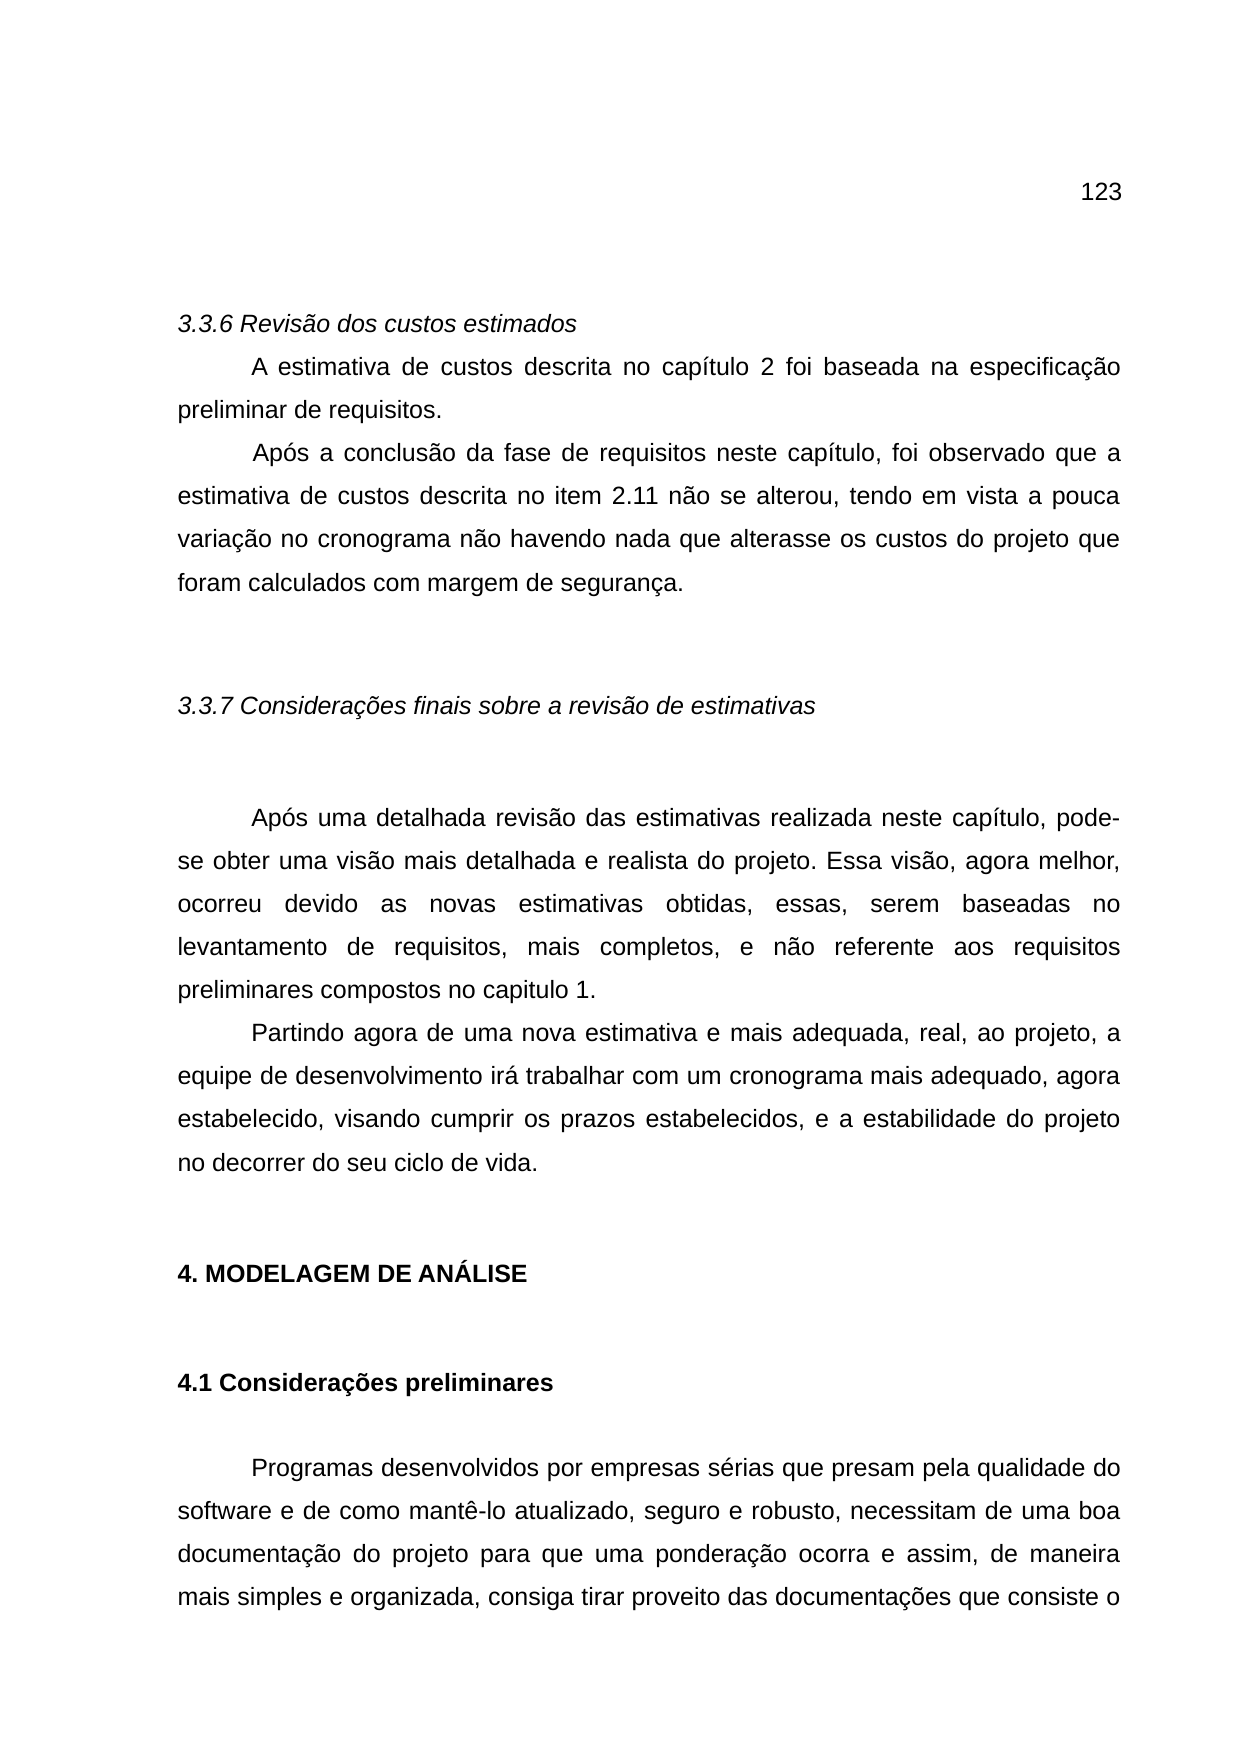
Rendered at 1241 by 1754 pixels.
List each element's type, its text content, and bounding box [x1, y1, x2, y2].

text Partindo agora de uma nova estimativa e mais adequada, real, ao projeto, a equipe de desenvolvimento irá trabalhar com um cronograma mais adequado, agora estabelecido, visando cumprir os prazos estabelecidos, e a estabilidade do projeto no decorrer do seu ciclo de vida. [177, 1018, 1122, 1176]
subtitle 4.1 Considerações preliminares [177, 1368, 1122, 1397]
text Após uma detalhada revisão das estimativas realizada neste capítulo, pode-se obter uma visão mais detalhada e realista do projeto. Essa visão, agora melhor, ocorreu devido as novas estimativas obtidas, essas, serem baseadas no levantamento de requisitos, mais completos, e não referente aos requisitos preliminares compostos no capitulo 1. [177, 803, 1122, 1004]
subtitle 3.3.7 Considerações finais sobre a revisão de estimativas [177, 691, 1122, 720]
text 3.3.6 Revisão dos custos estimados [177, 309, 1122, 338]
text A estimativa de custos descrita no capítulo 2 foi baseada na especificação preliminar de requisitos. [177, 352, 1122, 424]
subtitle 4. MODELAGEM DE ANÁLISE [177, 1259, 1122, 1288]
text Após a conclusão da fase de requisitos neste capítulo, foi observado que a estimativa de custos descrita no item 2.11 não se alterou, tendo em vista a pouca variação no cronograma não havendo nada que alterasse os custos do projeto que foram calculados com margem de segurança. [177, 438, 1122, 596]
text Programas desenvolvidos por empresas sérias que presam pela qualidade do software e de como mantê-lo atualizado, seguro e robusto, necessitam de uma boa documentação do projeto para que uma ponderação ocorra e assim, de maneira mais simples e organizada, consiga tirar proveito das documentações que consiste o [177, 1453, 1122, 1611]
